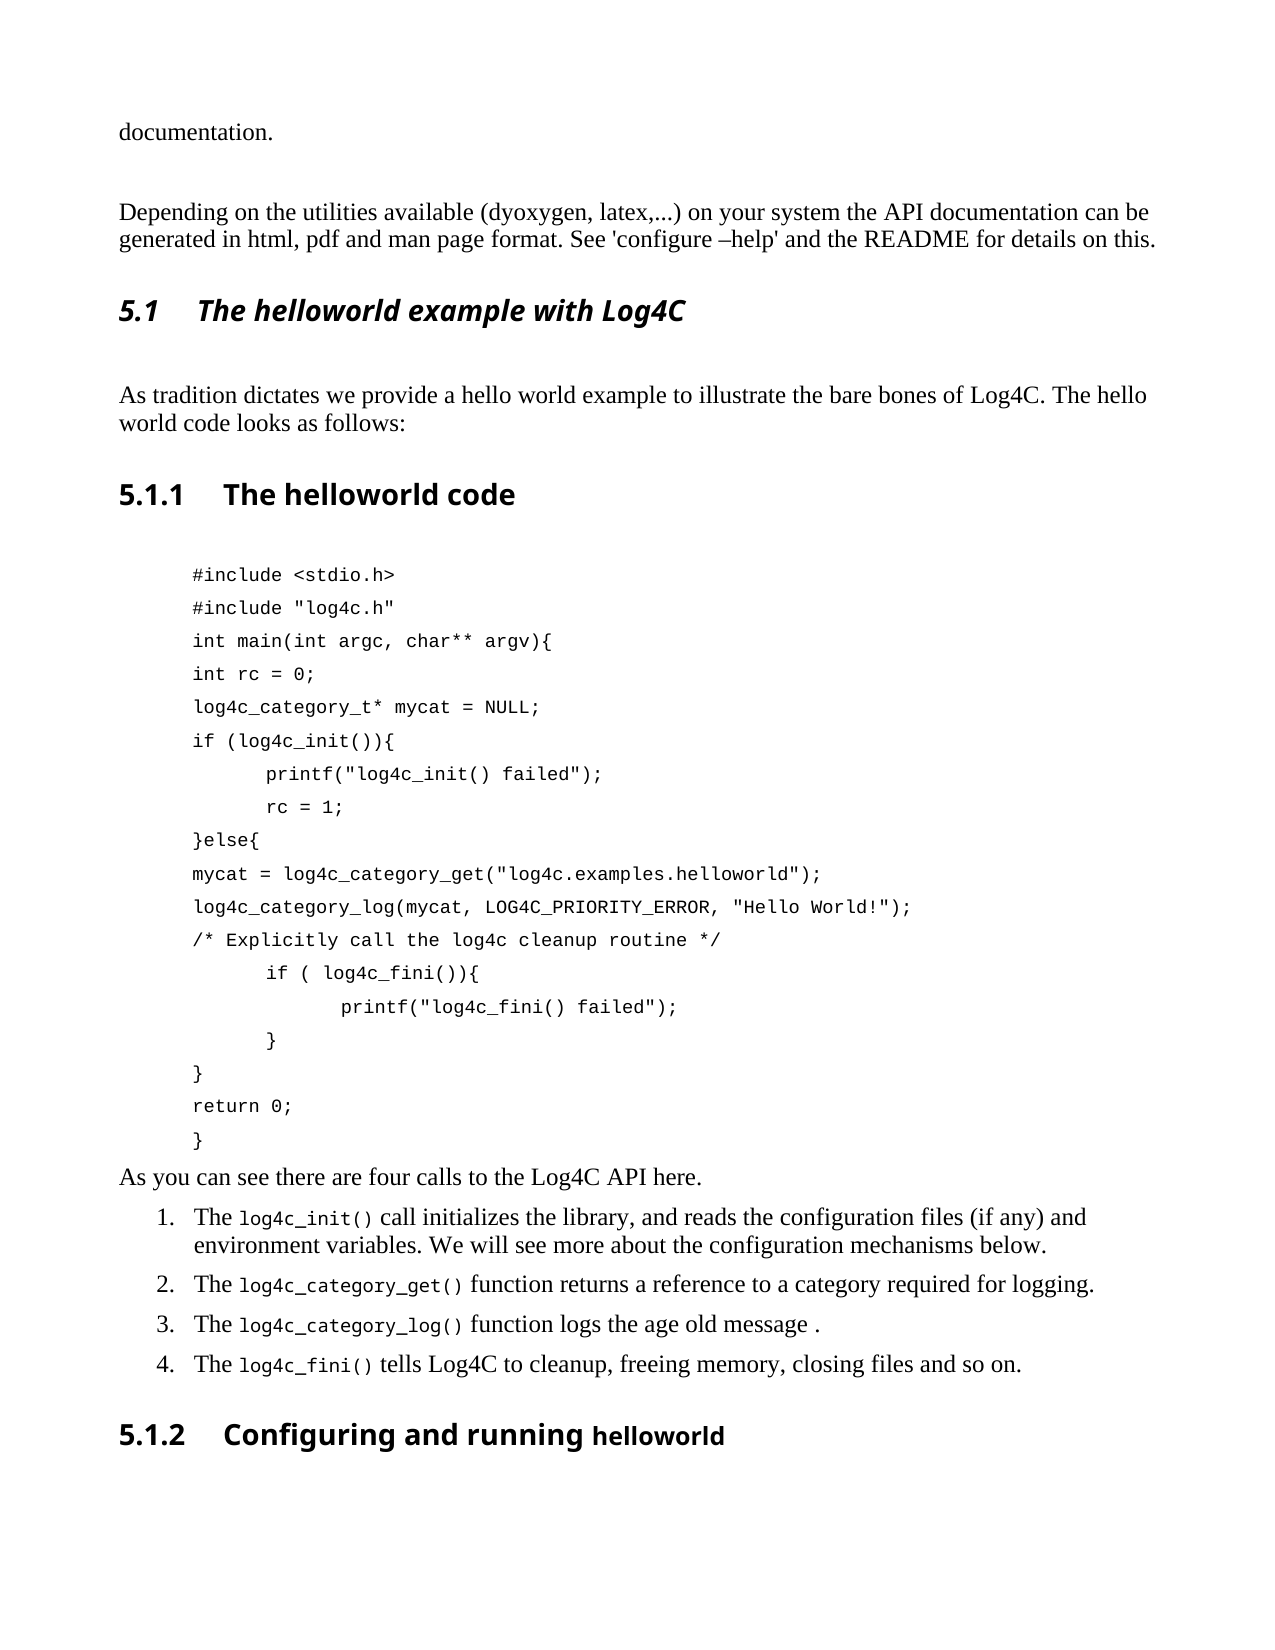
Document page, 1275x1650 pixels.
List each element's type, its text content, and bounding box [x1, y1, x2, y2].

text rc = 1; [266, 798, 1156, 819]
text #include <stdio.h> [192, 565, 1156, 587]
text mycat = log4c_category_get("log4c.examples.helloworld"); [192, 864, 1156, 886]
text documentation. [118, 118, 1156, 146]
list The log4c_category_get() function returns a reference to a category required for logging. [156, 1271, 1156, 1298]
list The log4c_fini() tells Log4C to cleanup, freeing memory, closing files and so on. [156, 1350, 1156, 1378]
text Depending on the utilities available (dyoxygen, latex,...) on your system the API documentation can be generated in html, pdf and man page format. See 'configure –help' and the README for details on this. [118, 198, 1156, 253]
text }else{ [192, 831, 1156, 852]
text As you can see there are four calls to the Log4C API here. [118, 1163, 1156, 1191]
text printf("log4c_init() failed"); [266, 765, 1156, 786]
text printf("log4c_fini() failed"); [341, 997, 1156, 1019]
text int rc = 0; [192, 665, 1156, 686]
text } [192, 1064, 1156, 1085]
text } [266, 1031, 1156, 1052]
text As tradition dictates we provide a hello world example to illustrate the bare bones of Log4C. The hello world code looks as follows: [118, 382, 1156, 437]
text /* Explicitly call the log4c cleanup routine */ [192, 931, 1156, 952]
text } [192, 1130, 1156, 1152]
text return 0; [192, 1097, 1156, 1118]
subtitle Configuring and running hello­world [118, 1415, 1156, 1454]
text #include "log4c.h" [192, 599, 1156, 620]
text int main(int argc, char** argv){ [192, 632, 1156, 653]
list The log4c_category_log() function logs the age old message . [156, 1310, 1156, 1338]
text log4c_category_log(mycat, LOG4C_PRIORITY_ERROR, "Hello World!"); [192, 898, 1156, 919]
list The log4c_init() call initializes the library, and reads the configuration files (if any) and environment variables. We will see more about the configuration mechanisms below. [156, 1203, 1156, 1259]
text if ( log4c_fini()){ [266, 964, 1156, 985]
text if (log4c_init()){ [192, 732, 1156, 753]
subtitle The helloworld example with Log4C [118, 290, 1156, 330]
text log4c_category_t* mycat = NULL; [192, 698, 1156, 719]
subtitle The helloworld code [118, 474, 1156, 514]
